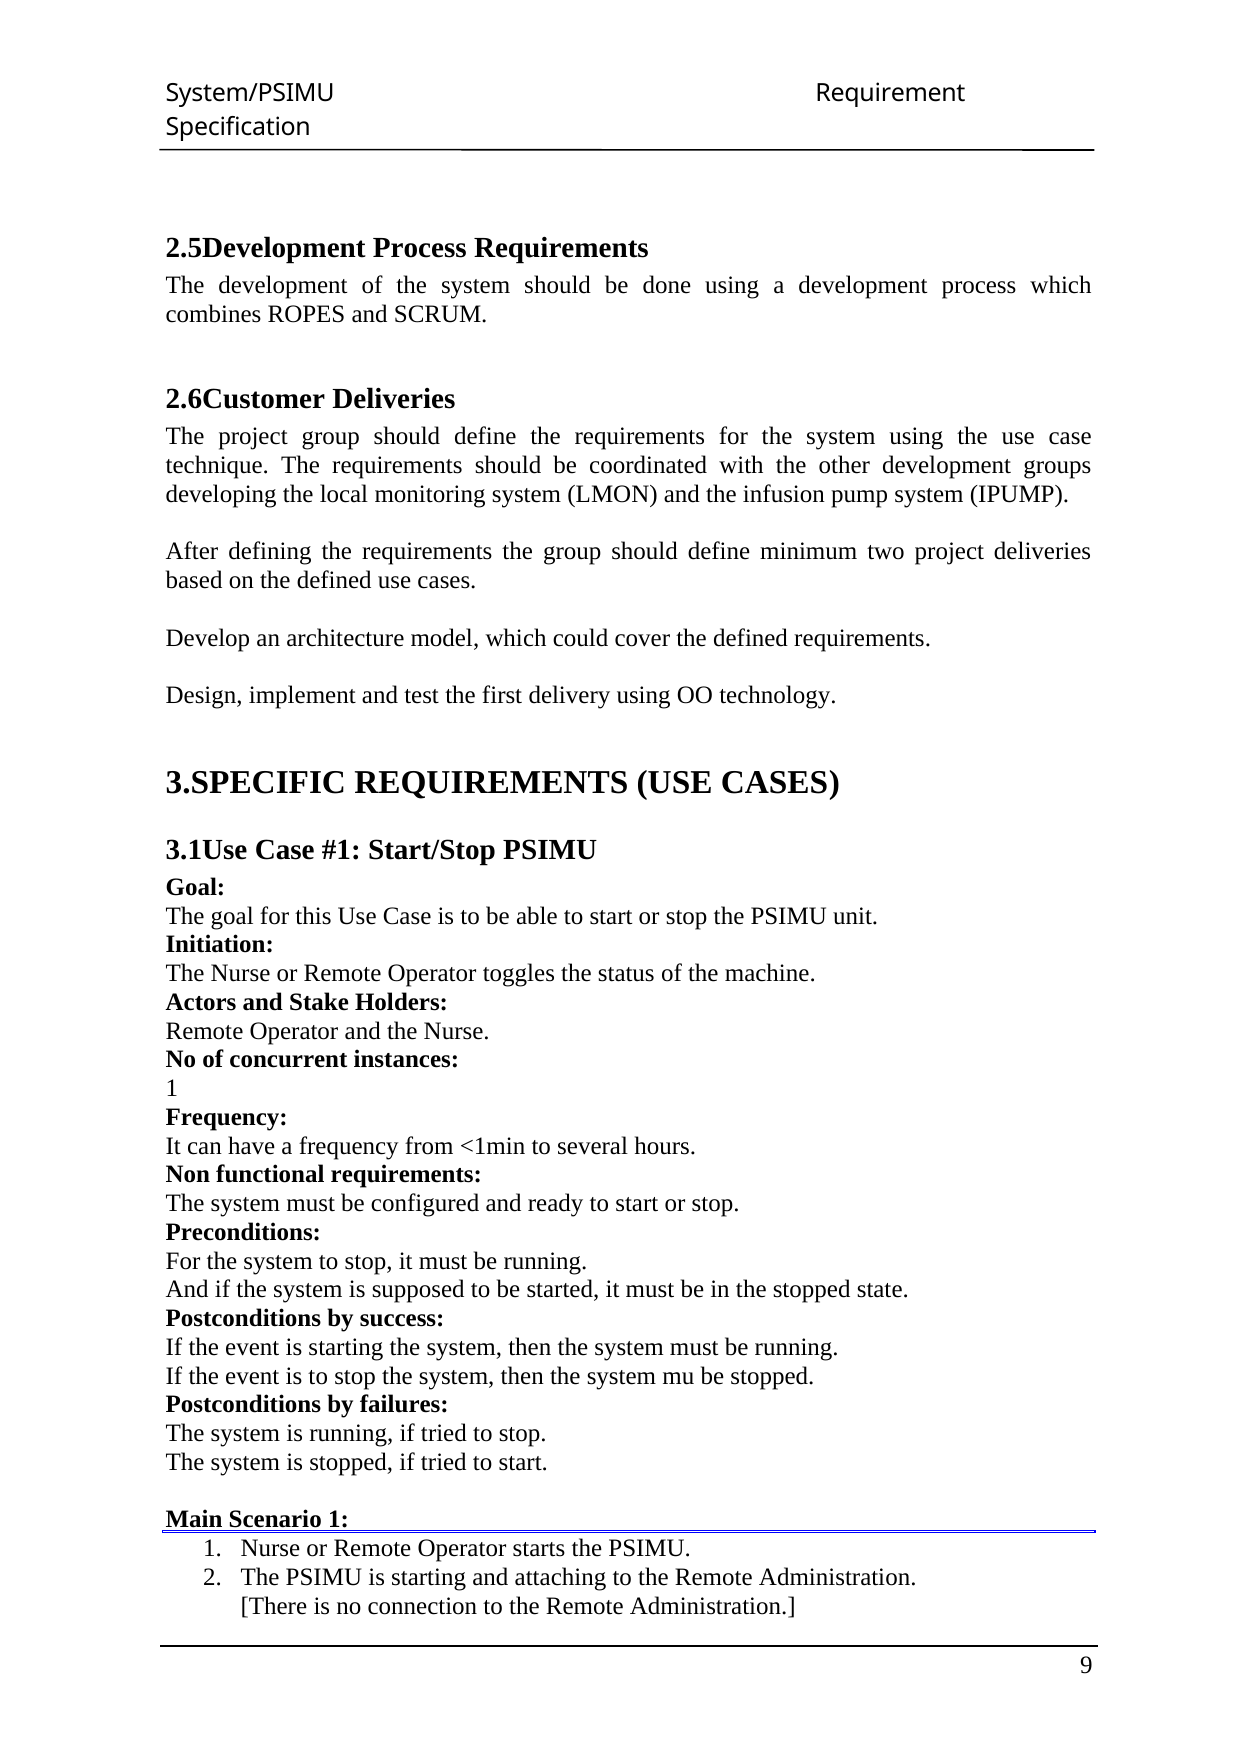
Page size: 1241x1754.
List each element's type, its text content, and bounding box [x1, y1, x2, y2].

text The system must be configured and ready to start or stop. [165, 1188, 1092, 1217]
text And if the system is supposed to be started, it must be in the stopped state. [165, 1274, 1092, 1303]
text The Nurse or Remote Operator toggles the status of the machine. [165, 958, 1092, 987]
text 1 [165, 1073, 1092, 1102]
text Initiation: [165, 929, 1092, 958]
text The goal for this Use Case is to be able to start or stop the PSIMU unit. [165, 901, 1092, 929]
text Non functional requirements: [165, 1159, 1092, 1188]
text Develop an architecture model, which could cover the defined requirements. [165, 623, 1092, 651]
text The system is stopped, if tried to start. [165, 1447, 1092, 1476]
text If the event is starting the system, then the system must be running. [165, 1332, 1092, 1361]
text Postconditions by failures: [165, 1389, 1092, 1418]
text Frequency: [165, 1102, 1092, 1131]
subtitle Use Case #1: Start/Stop PSIMU [165, 832, 1092, 866]
text Remote Operator and the Nurse. [165, 1016, 1092, 1044]
text Preconditions: [165, 1217, 1092, 1246]
text The development of the system should be done using a development process which combines ROPES and SCRUM. [165, 270, 1092, 328]
text For the system to stop, it must be running. [165, 1246, 1092, 1274]
text It can have a frequency from <1min to several hours. [165, 1131, 1092, 1159]
subtitle Customer Deliveries [165, 382, 1092, 415]
text The system is running, if tried to stop. [165, 1418, 1092, 1447]
subtitle SPECIFIC REQUIREMENTS (USE CASES) [165, 763, 1092, 801]
subtitle Development Process Requirements [165, 231, 1092, 264]
text Actors and Stake Holders: [165, 987, 1092, 1016]
list Nurse or Remote Operator starts the PSIMU. [203, 1533, 1092, 1562]
text Design, implement and test the first delivery using OO technology. [165, 680, 1092, 709]
text If the event is to stop the system, then the system mu be stopped. [165, 1361, 1092, 1389]
text After defining the requirements the group should define minimum two project deliveries based on the defined use cases. [165, 536, 1092, 594]
text Main Scenario 1: [165, 1504, 1092, 1530]
text [There is no connection to the Remote Administration.] [240, 1591, 1092, 1619]
text No of concurrent instances: [165, 1044, 1092, 1073]
text Postconditions by success: [165, 1303, 1092, 1332]
list The PSIMU is starting and attaching to the Remote Administration. [203, 1562, 1092, 1591]
text Goal: [165, 872, 1092, 901]
text The project group should define the requirements for the system using the use case technique. The requirements should be coordinated with the other development groups developing the local monitoring system (LMON) and the infusion pump system (IPUMP). [165, 421, 1092, 508]
